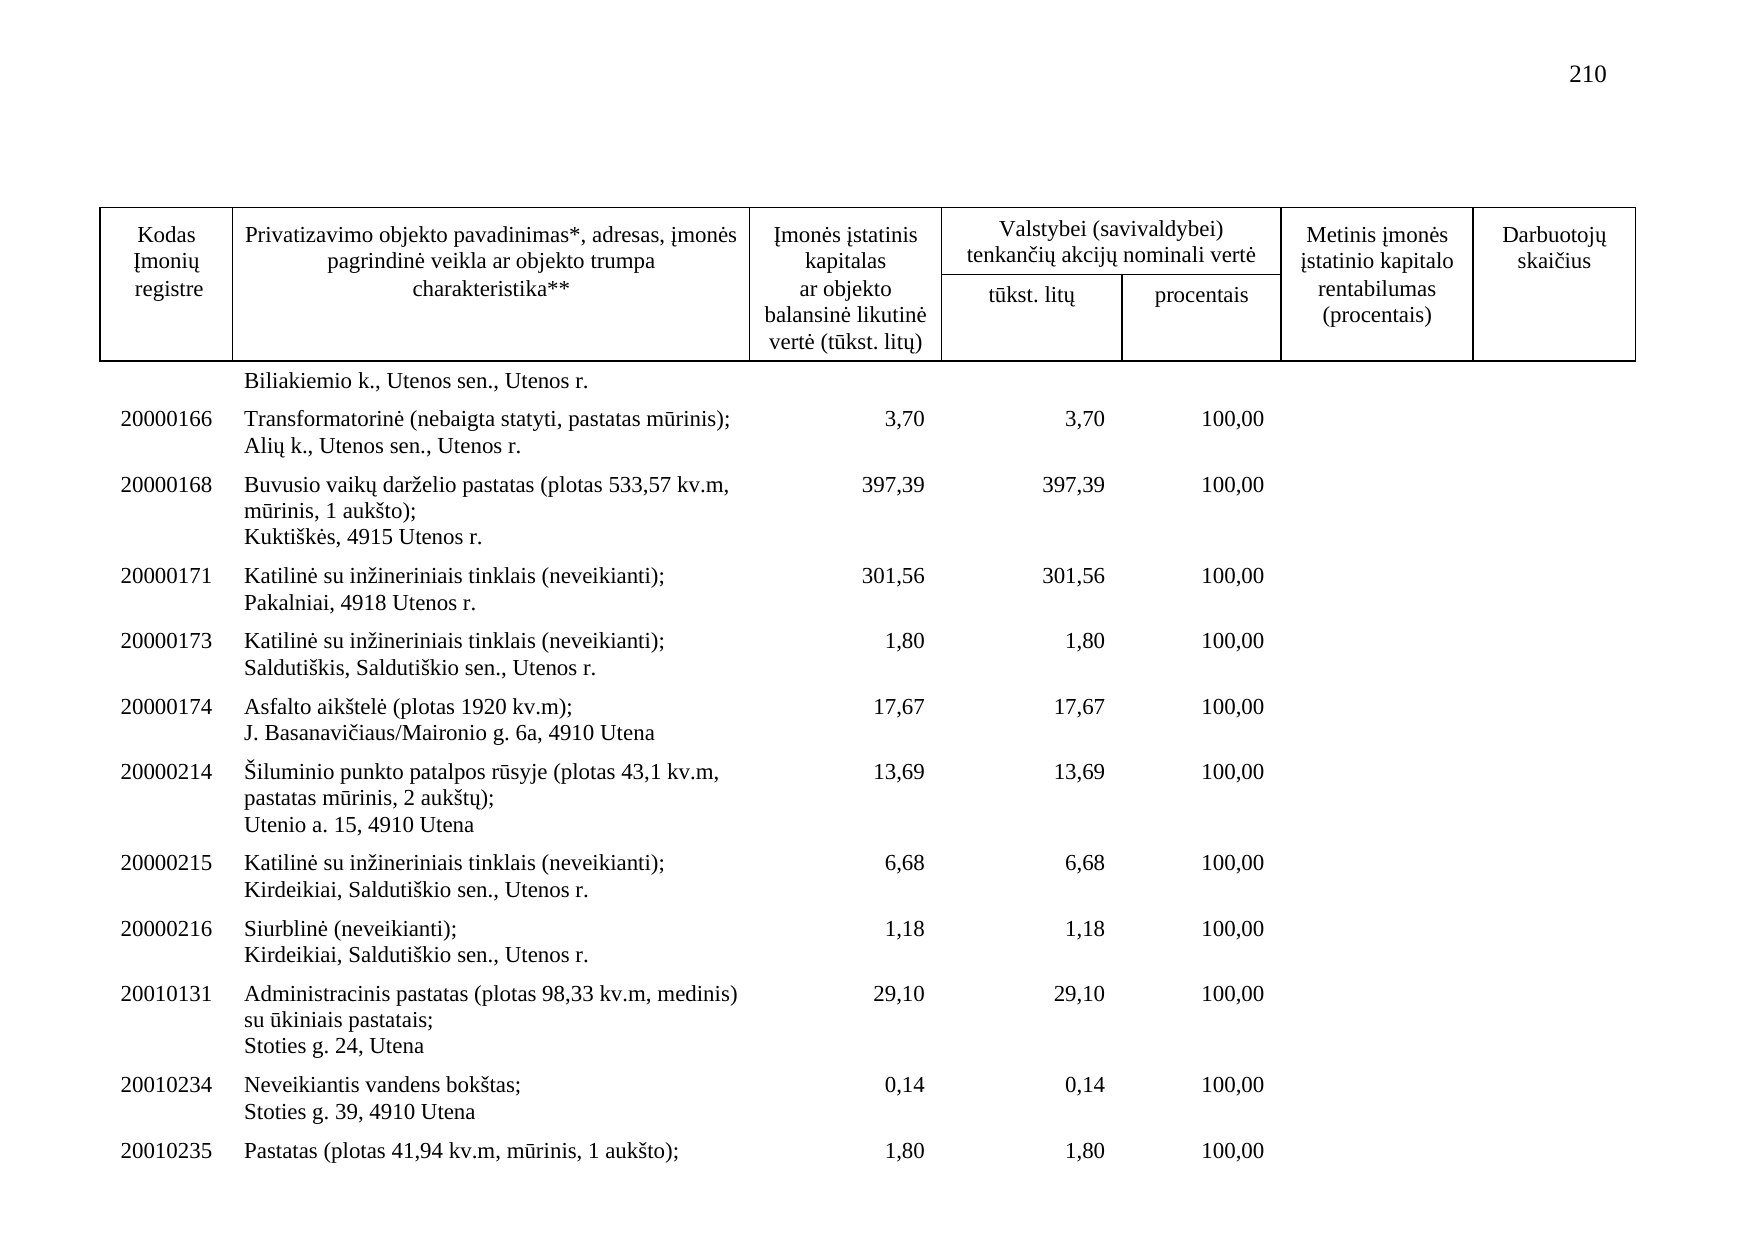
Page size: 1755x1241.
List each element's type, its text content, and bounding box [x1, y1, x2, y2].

table_cell 20000214 [100, 752, 233, 843]
table_cell Pastatas (plotas 41,94 kv.m, mūrinis, 1 aukšto); [233, 1130, 749, 1169]
table_cell Katilinė su inžineriniais tinklais (neveikianti); Saldutiškis, Saldutiškio sen., Utenos r. [233, 621, 749, 686]
table_cell [1473, 752, 1636, 843]
table_cell 1,80 [941, 621, 1122, 686]
table_cell 20000215 [100, 843, 233, 908]
table_cell [750, 362, 941, 399]
table_cell 20000171 [100, 556, 233, 621]
table_cell 29,10 [750, 974, 941, 1065]
table_cell 0,14 [941, 1065, 1122, 1130]
table_cell 1,80 [750, 1130, 941, 1169]
table_cell [1473, 909, 1636, 974]
table_header Valstybei (savivaldybei) tenkančių akcijų nominali vertė [942, 208, 1280, 273]
table_cell 20010131 [100, 974, 233, 1065]
table_cell 6,68 [750, 843, 941, 908]
table_cell 100,00 [1122, 843, 1281, 908]
table_cell [1473, 686, 1636, 752]
table_cell 100,00 [1122, 752, 1281, 843]
table_header Privatizavimo objekto pavadinimas*, adresas, įmonės pagrindinė veikla ar objekto trumpa [233, 208, 749, 273]
table_cell Biliakiemio k., Utenos sen., Utenos r. [233, 362, 749, 399]
table_cell 20000173 [100, 621, 233, 686]
table_cell [1473, 1130, 1636, 1169]
table_cell 100,00 [1122, 686, 1281, 752]
table_cell 100,00 [1122, 399, 1281, 464]
table_cell 100,00 [1122, 909, 1281, 974]
table_cell [1281, 974, 1473, 1065]
table_cell [1281, 1065, 1473, 1130]
table_cell 100,00 [1122, 556, 1281, 621]
table_cell 17,67 [750, 686, 941, 752]
table_cell [1473, 974, 1636, 1065]
table_cell Katilinė su inžineriniais tinklais (neveikianti); Kirdeikiai, Saldutiškio sen., Utenos r. [233, 843, 749, 908]
table_cell 1,80 [941, 1130, 1122, 1169]
table_cell 13,69 [750, 752, 941, 843]
table_cell [1281, 752, 1473, 843]
table_cell 20000216 [100, 909, 233, 974]
table_cell 0,14 [750, 1065, 941, 1130]
table_cell [1281, 399, 1473, 464]
table_header Metinis įmonės įstatinio kapitalo [1282, 208, 1472, 273]
table_cell Katilinė su inžineriniais tinklais (neveikianti); Pakalniai, 4918 Utenos r. [233, 556, 749, 621]
table_cell [1281, 556, 1473, 621]
table_cell [941, 362, 1122, 399]
table_cell 17,67 [941, 686, 1122, 752]
table_cell 100,00 [1122, 1065, 1281, 1130]
table_cell 20010234 [100, 1065, 233, 1130]
table_cell Transformatorinė (nebaigta statyti, pastatas mūrinis); Alių k., Utenos sen., Utenos r. [233, 399, 749, 464]
table_cell [1473, 399, 1636, 464]
table_cell [1473, 1065, 1636, 1130]
table_cell 20000166 [100, 399, 233, 464]
table_cell [1281, 1130, 1473, 1169]
table_cell 6,68 [941, 843, 1122, 908]
table_cell 301,56 [750, 556, 941, 621]
table_cell [1473, 556, 1636, 621]
table_cell 1,18 [941, 909, 1122, 974]
table_cell tūkst. litų [942, 275, 1121, 360]
table_cell [1281, 843, 1473, 908]
table_cell Šiluminio punkto patalpos rūsyje (plotas 43,1 kv.m, pastatas mūrinis, 2 aukštų); Utenio a. 15, 4910 Utena [233, 752, 749, 843]
table_cell 397,39 [941, 465, 1122, 556]
table_cell [1473, 843, 1636, 908]
table_cell Siurblinė (neveikianti); Kirdeikiai, Saldutiškio sen., Utenos r. [233, 909, 749, 974]
table_cell Buvusio vaikų darželio pastatas (plotas 533,57 kv.m, mūrinis, 1 aukšto); Kuktiškės, 4915 Utenos r. [233, 465, 749, 556]
table_cell rentabilumas (procentais) [1282, 274, 1472, 360]
table_cell [1474, 274, 1635, 360]
table_cell 100,00 [1122, 1130, 1281, 1169]
table_cell 397,39 [750, 465, 941, 556]
table_cell 20010235 [100, 1130, 233, 1169]
table_header Įmonės įstatinis kapitalas [750, 208, 941, 273]
table_cell [1281, 362, 1473, 399]
table_cell [1281, 465, 1473, 556]
table_cell [1473, 621, 1636, 686]
table_cell Neveikiantis vandens bokštas; Stoties g. 39, 4910 Utena [233, 1065, 749, 1130]
table_cell [1281, 686, 1473, 752]
table_cell procentais [1123, 275, 1280, 360]
table_cell 3,70 [941, 399, 1122, 464]
table_cell Administracinis pastatas (plotas 98,33 kv.m, medinis) su ūkiniais pastatais; Stoties g. 24, Utena [233, 974, 749, 1065]
table_cell [1281, 909, 1473, 974]
table_cell 13,69 [941, 752, 1122, 843]
table_cell 301,56 [941, 556, 1122, 621]
table_cell 1,80 [750, 621, 941, 686]
table_cell 3,70 [750, 399, 941, 464]
table_cell charakteristika** [233, 274, 749, 360]
table_cell Asfalto aikštelė (plotas 1920 kv.m); J. Basanavičiaus/Maironio g. 6a, 4910 Utena [233, 686, 749, 752]
table_cell registre [101, 274, 232, 360]
table_cell [1473, 465, 1636, 556]
table_header Kodas Įmonių [101, 208, 232, 273]
table_cell 29,10 [941, 974, 1122, 1065]
table_cell [1281, 621, 1473, 686]
table_cell 20000168 [100, 465, 233, 556]
table_cell 20000174 [100, 686, 233, 752]
table_cell [100, 362, 233, 399]
table_cell [1122, 362, 1281, 399]
table_cell [1473, 362, 1636, 399]
table_header Darbuotojų skaičius [1474, 208, 1635, 273]
table_cell 100,00 [1122, 621, 1281, 686]
table_cell 100,00 [1122, 465, 1281, 556]
table_cell ar objekto balansinė likutinė vertė (tūkst. litų) [750, 274, 941, 360]
table_cell 1,18 [750, 909, 941, 974]
table_cell 100,00 [1122, 974, 1281, 1065]
